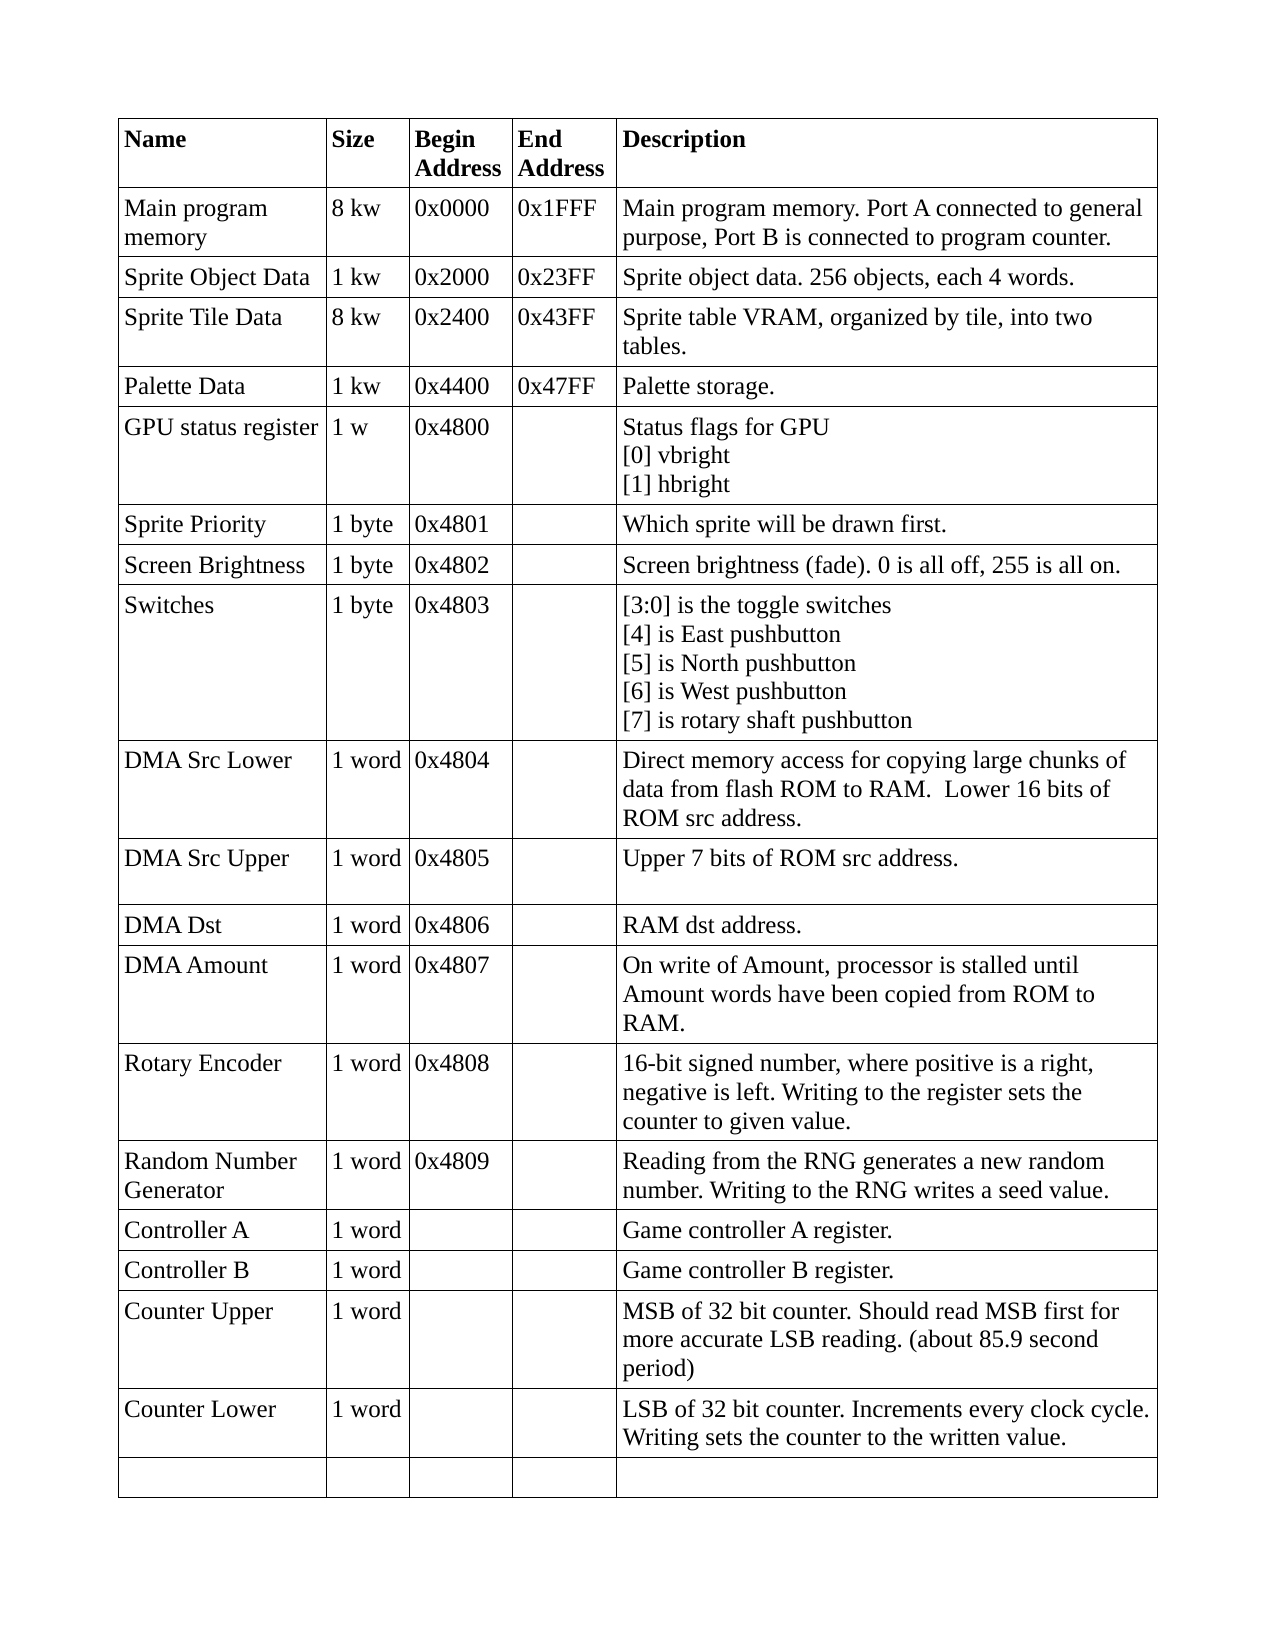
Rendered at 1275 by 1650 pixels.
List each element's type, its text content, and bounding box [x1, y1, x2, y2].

table_cell [410, 1291, 512, 1388]
table_cell [513, 1210, 616, 1250]
table_cell Switches [119, 585, 326, 740]
table_cell 0x4802 [410, 545, 512, 584]
table_cell [617, 1458, 1157, 1497]
table_cell LSB of 32 bit counter. Increments every clock cycle. Writing sets the counter to the written value. [617, 1389, 1157, 1457]
table_cell DMA Src Upper [119, 839, 326, 904]
table_cell 0x4808 [410, 1044, 512, 1140]
table_cell Palette storage. [617, 367, 1157, 406]
table_cell DMA Dst [119, 905, 326, 945]
table_cell [513, 1251, 616, 1290]
table_cell [513, 946, 616, 1042]
table_cell Sprite Tile Data [119, 298, 326, 366]
table_cell 16-bit signed number, where positive is a right, negative is left. Writing to the register sets the counter to given value. [617, 1044, 1157, 1140]
table_cell Sprite Priority [119, 505, 326, 544]
table_cell Main program memory [119, 188, 326, 256]
table_cell Screen brightness (fade). 0 is all off, 255 is all on. [617, 545, 1157, 584]
table_cell 1 word [327, 946, 409, 1042]
table_cell 1 word [327, 839, 409, 904]
table_cell 0x4807 [410, 946, 512, 1042]
table_cell [513, 505, 616, 544]
table_cell 0x43FF [513, 298, 616, 366]
table_cell [513, 905, 616, 945]
table_cell Screen Brightness [119, 545, 326, 584]
table_cell [410, 1458, 512, 1497]
table_cell 0x4801 [410, 505, 512, 544]
table_cell [513, 1044, 616, 1140]
table_cell RAM dst address. [617, 905, 1157, 945]
table_cell [119, 1458, 326, 1497]
table_cell 0x2000 [410, 257, 512, 297]
table_cell Rotary Encoder [119, 1044, 326, 1140]
table_cell [410, 1389, 512, 1457]
table_cell Controller B [119, 1251, 326, 1290]
table_cell 0x4809 [410, 1141, 512, 1209]
table_cell 8 kw [327, 188, 409, 256]
table_cell 0x4804 [410, 741, 512, 837]
table_cell 1 word [327, 1044, 409, 1140]
table_cell 0x4400 [410, 367, 512, 406]
table_cell [327, 1458, 409, 1497]
table_cell [513, 407, 616, 504]
table_cell Sprite object data. 256 objects, each 4 words. [617, 257, 1157, 297]
table_cell 1 word [327, 1291, 409, 1388]
table_cell MSB of 32 bit counter. Should read MSB first for more accurate LSB reading. (about 85.9 second period) [617, 1291, 1157, 1388]
table_cell Palette Data [119, 367, 326, 406]
table_cell 0x1FFF [513, 188, 616, 256]
table_cell Sprite table VRAM, organized by tile, into two tables. [617, 298, 1157, 366]
table_cell 1 word [327, 1210, 409, 1250]
table_cell Upper 7 bits of ROM src address. [617, 839, 1157, 904]
table_header End Address [513, 119, 616, 187]
table_header Size [327, 119, 409, 187]
table_cell 0x47FF [513, 367, 616, 406]
table_cell [513, 839, 616, 904]
table_cell Game controller A register. [617, 1210, 1157, 1250]
table_cell 0x4800 [410, 407, 512, 504]
table_cell [513, 585, 616, 740]
table_cell 1 word [327, 1389, 409, 1457]
table_cell [513, 1458, 616, 1497]
table_cell Game controller B register. [617, 1251, 1157, 1290]
table_cell [410, 1251, 512, 1290]
table_header Description [617, 119, 1157, 187]
table_cell 0x0000 [410, 188, 512, 256]
table_cell 0x4803 [410, 585, 512, 740]
table_cell On write of Amount, processor is stalled until Amount words have been copied from ROM to RAM. [617, 946, 1157, 1042]
table_cell Sprite Object Data [119, 257, 326, 297]
table_cell Which sprite will be drawn first. [617, 505, 1157, 544]
table_cell 1 kw [327, 257, 409, 297]
table_cell Main program memory. Port A connected to general purpose, Port B is connected to program counter. [617, 188, 1157, 256]
table_cell 0x4805 [410, 839, 512, 904]
table_cell [513, 545, 616, 584]
table_cell 1 byte [327, 585, 409, 740]
table_cell Controller A [119, 1210, 326, 1250]
table_cell 0x23FF [513, 257, 616, 297]
table_cell [513, 1141, 616, 1209]
table_cell 1 word [327, 905, 409, 945]
table_cell [513, 741, 616, 837]
table_cell [513, 1291, 616, 1388]
table_cell Direct memory access for copying large chunks of data from flash ROM to RAM. Lower 16 bits of ROM src address. [617, 741, 1157, 837]
table_cell GPU status register [119, 407, 326, 504]
table_cell Status flags for GPU [0] vbright [1] hbright [617, 407, 1157, 504]
table_header Name [119, 119, 326, 187]
table_cell Random Number Generator [119, 1141, 326, 1209]
table_cell Counter Lower [119, 1389, 326, 1457]
table_cell 1 kw [327, 367, 409, 406]
table_cell 1 w [327, 407, 409, 504]
table_cell 1 byte [327, 505, 409, 544]
table_cell 1 word [327, 1251, 409, 1290]
table_cell DMA Src Lower [119, 741, 326, 837]
table_cell 1 word [327, 741, 409, 837]
table_cell 1 byte [327, 545, 409, 584]
table_cell Reading from the RNG generates a new random number. Writing to the RNG writes a seed value. [617, 1141, 1157, 1209]
table_cell 0x2400 [410, 298, 512, 366]
table_cell [3:0] is the toggle switches [4] is East pushbutton [5] is North pushbutton [6] is West pushbutton [7] is rotary shaft pushbutton [617, 585, 1157, 740]
table_cell [513, 1389, 616, 1457]
table_cell 1 word [327, 1141, 409, 1209]
table_cell 8 kw [327, 298, 409, 366]
table_cell Counter Upper [119, 1291, 326, 1388]
table_header Begin Address [410, 119, 512, 187]
table_cell [410, 1210, 512, 1250]
table_cell 0x4806 [410, 905, 512, 945]
table_cell DMA Amount [119, 946, 326, 1042]
